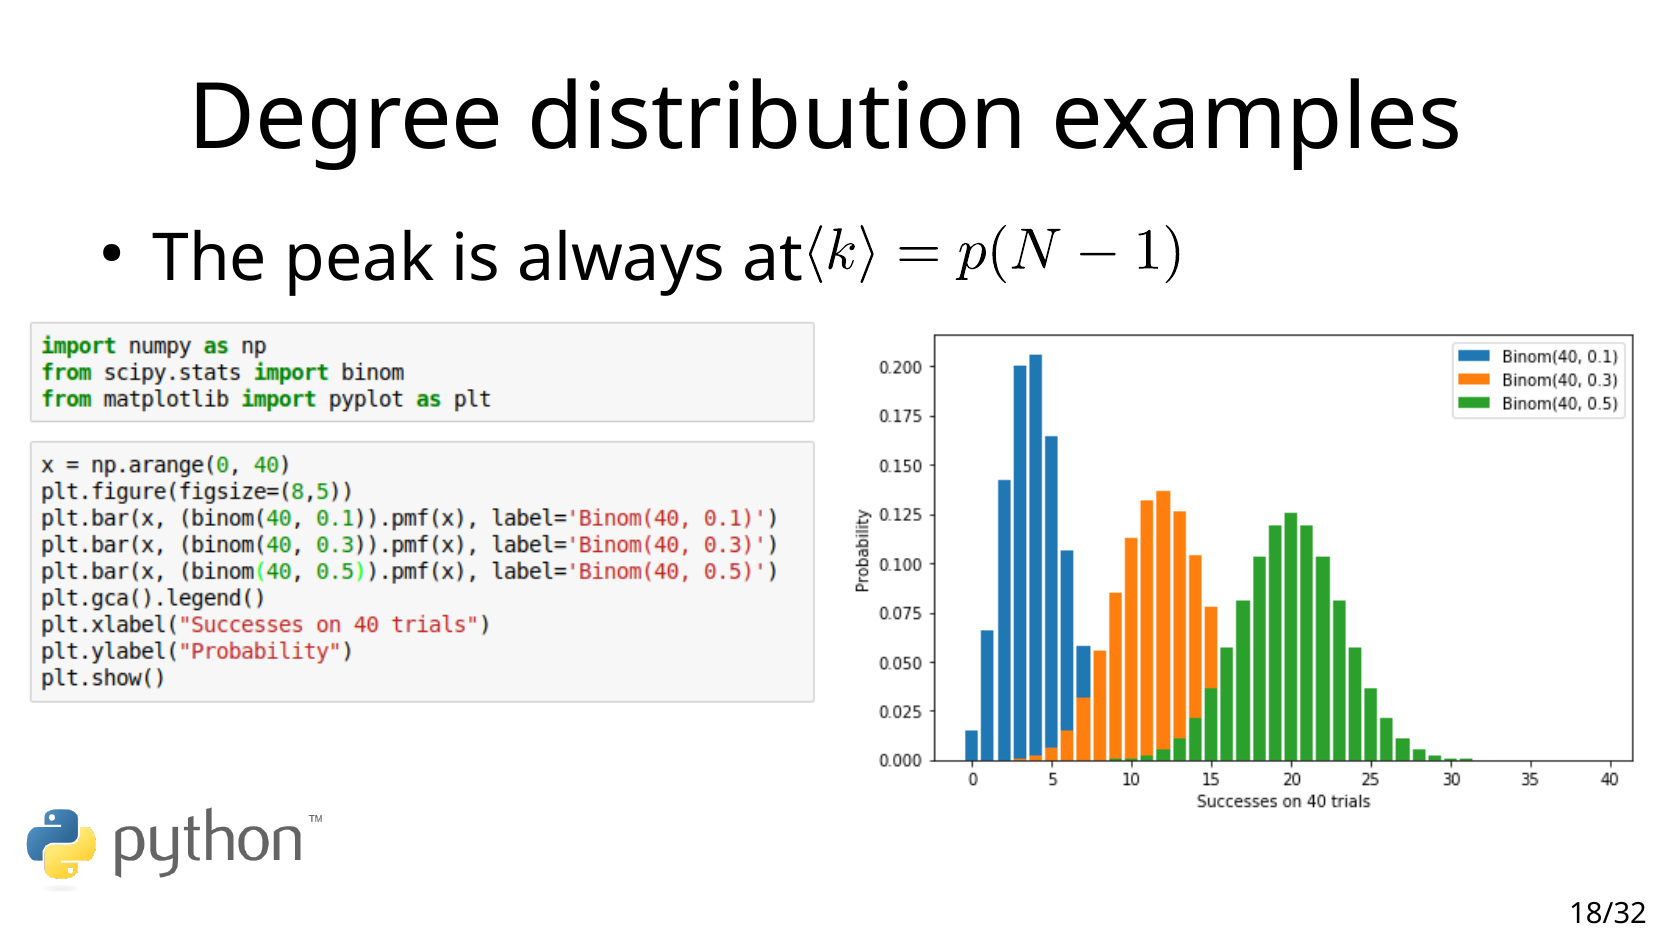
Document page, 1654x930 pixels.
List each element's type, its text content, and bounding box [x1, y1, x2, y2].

picture [23, 805, 346, 901]
title Degree distribution examples [82, 1, 1571, 225]
list The peak is always at [82, 209, 1441, 301]
text_box [802, 224, 1186, 284]
picture [24, 316, 826, 717]
picture [845, 319, 1648, 820]
